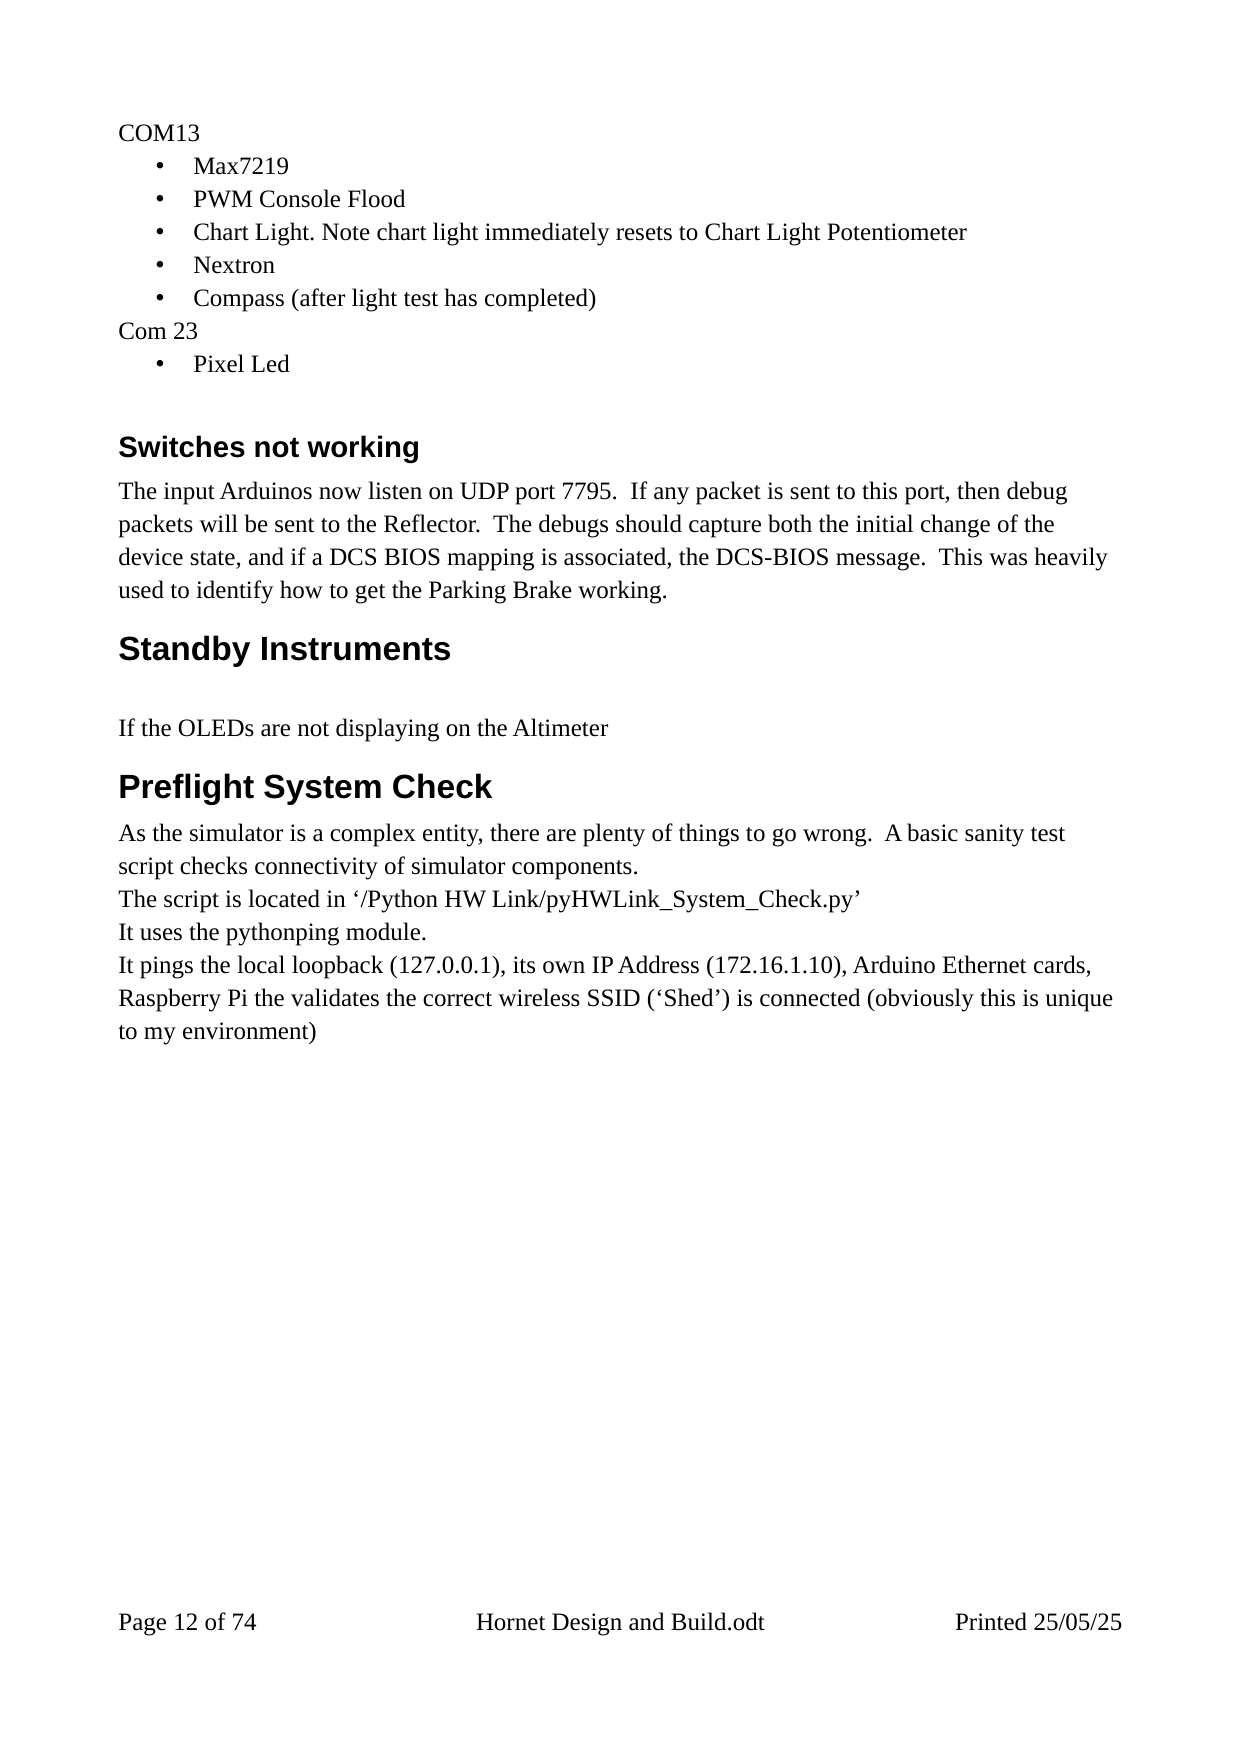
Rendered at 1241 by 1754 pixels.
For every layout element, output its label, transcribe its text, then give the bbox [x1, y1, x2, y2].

list Max7219 [156, 151, 1122, 180]
text COM13 [118, 118, 1122, 147]
list Compass (after light test has completed) [156, 283, 1122, 312]
list PWM Console Flood [156, 184, 1122, 213]
subtitle Standby Instruments [118, 629, 1122, 668]
text Com 23 [118, 316, 1122, 345]
list Nextron [156, 250, 1122, 279]
text As the simulator is a complex entity, there are plenty of things to go wrong. A basic sanity test script checks connectivity of simulator components. [118, 818, 1122, 880]
text The script is located in ‘/Python HW Link/pyHWLink_System_Check.py’ [118, 884, 1122, 913]
list Chart Light. Note chart light immediately resets to Chart Light Potentiometer [156, 217, 1122, 246]
subtitle Preflight System Check [118, 767, 1122, 806]
text The input Arduinos now listen on UDP port 7795. If any packet is sent to this port, then debug packets will be sent to the Reflector. The debugs should capture both the initial change of the device state, and if a DCS BIOS mapping is associated, the DCS-BIOS message. This was heavily used to identify how to get the Parking Brake working. [118, 476, 1122, 604]
subtitle Switches not working [118, 430, 1122, 464]
text It pings the local loopback (127.0.0.1), its own IP Address (172.16.1.10), Arduino Ethernet cards, Raspberry Pi the validates the correct wireless SSID (‘Shed’) is connected (obviously this is unique to my environment) [118, 950, 1122, 1045]
text If the OLEDs are not displaying on the Altimeter [118, 713, 1122, 742]
text It uses the pythonping module. [118, 917, 1122, 946]
list Pixel Led [156, 349, 1122, 378]
